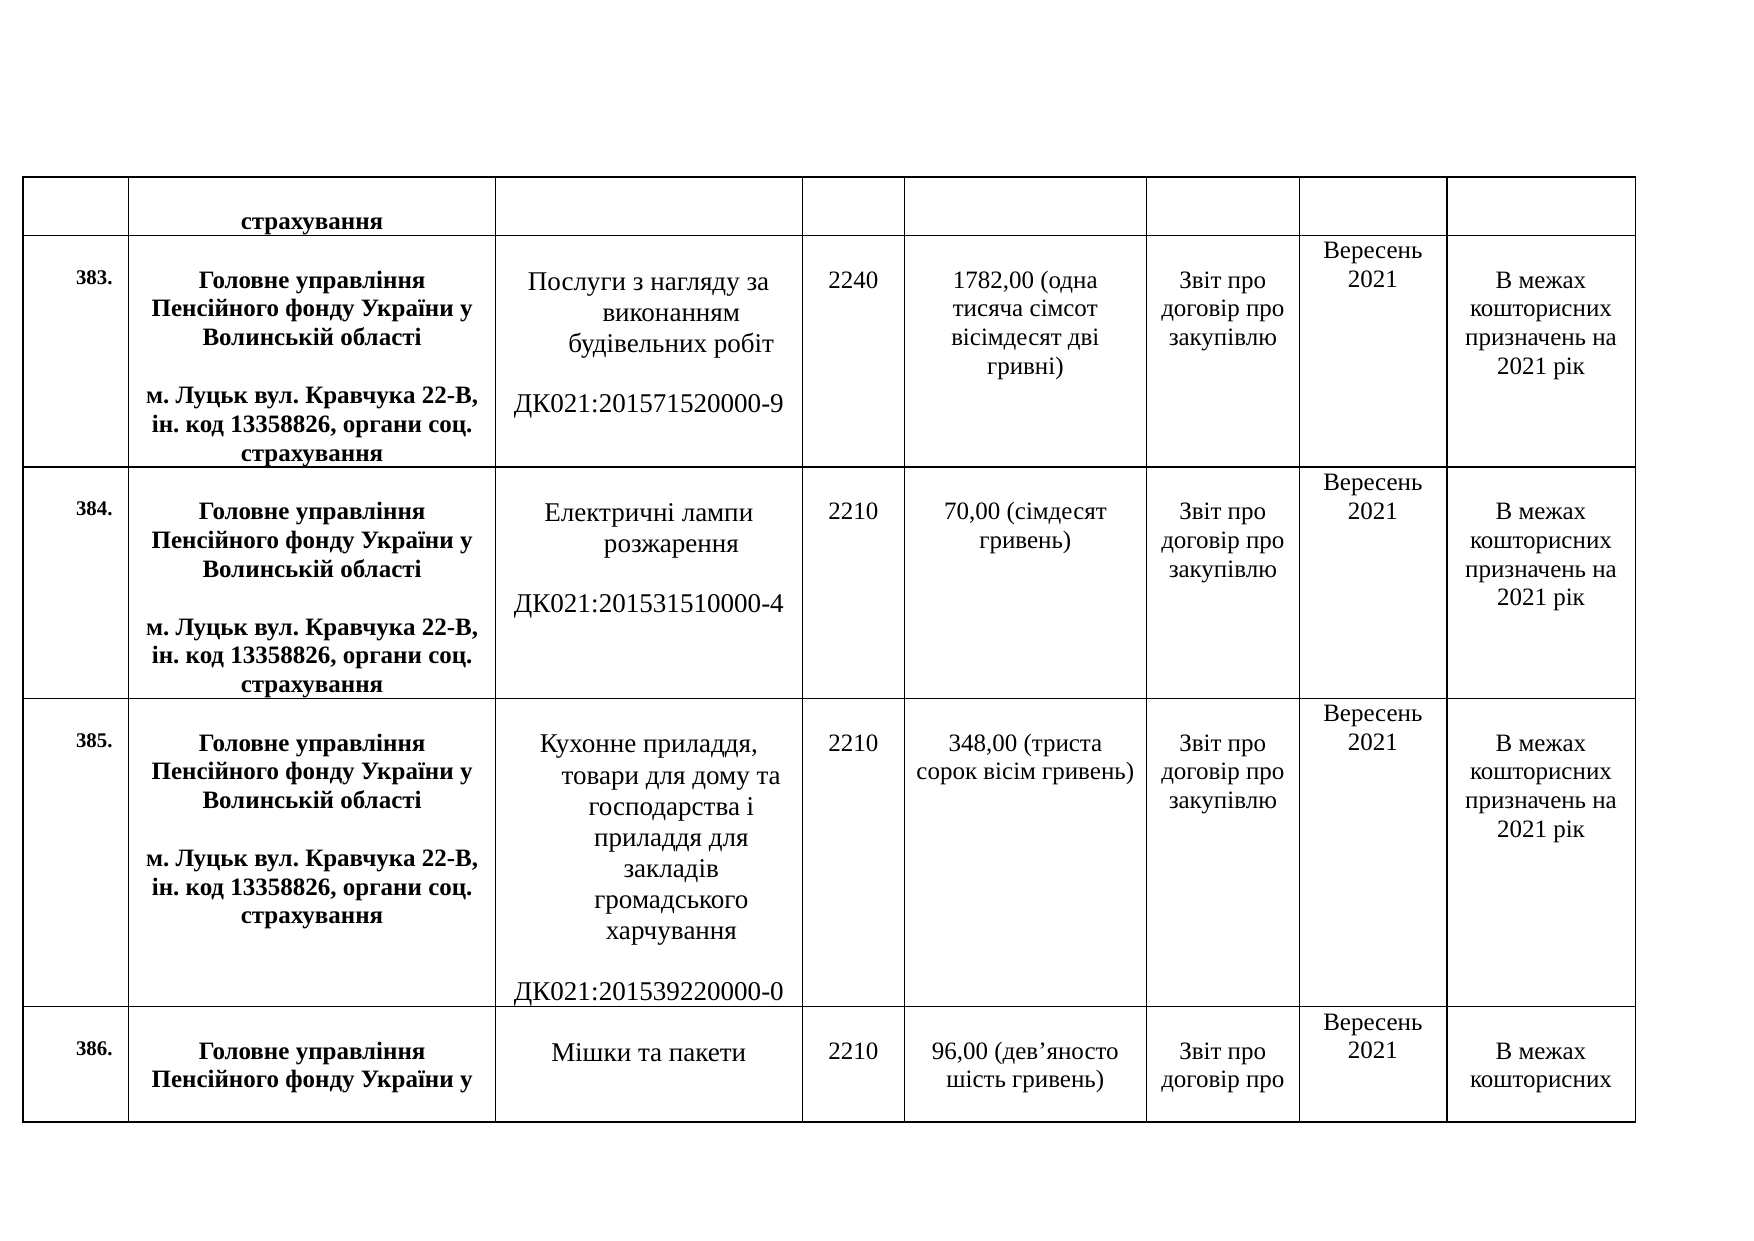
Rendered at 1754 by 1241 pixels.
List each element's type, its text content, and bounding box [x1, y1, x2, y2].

table_cell 96,00 (дев’яносто шість гривень) [905, 1007, 1146, 1121]
table_cell [803, 178, 904, 235]
table_cell Кухонне приладдя, товари для дому та господарства і приладдя для закладів громадського харчування ДК021:201539220000-0 [496, 699, 802, 1006]
table_cell [24, 178, 128, 235]
table_cell Головне управління Пенсійного фонду України у Волинській області м. Луцьк вул. Кравчука 22-В, ін. код 13358826, органи соц. страхування [129, 236, 495, 466]
table_cell Мішки та пакети [496, 1007, 802, 1121]
table_cell В межах кошторисних призначень на 2021 рік [1448, 699, 1635, 1006]
table_cell Звіт про договір про закупівлю [1147, 236, 1299, 466]
table_cell 2210 [803, 1007, 904, 1121]
table_cell [24, 468, 128, 698]
table_cell Вересень 2021 [1300, 236, 1446, 466]
table_cell [24, 1007, 128, 1121]
table_cell 2210 [803, 699, 904, 1006]
table_cell 348,00 (триста сорок вісім гривень) [905, 699, 1146, 1006]
table_cell 70,00 (сімдесят гривень) [905, 468, 1146, 698]
table_cell Вересень 2021 [1300, 468, 1446, 698]
table_cell Звіт про договір про закупівлю [1147, 468, 1299, 698]
table_cell Звіт про договір про закупівлю [1147, 699, 1299, 1006]
table_cell В межах кошторисних [1448, 1007, 1635, 1121]
table_cell страхування [129, 178, 495, 235]
table_cell 1782,00 (одна тисяча сімсот вісімдесят дві гривні) [905, 236, 1146, 466]
table_cell Електричні лампи розжарення ДК021:201531510000-4 [496, 468, 802, 698]
table_cell [1147, 178, 1299, 235]
table_cell Головне управління Пенсійного фонду України у Волинській області м. Луцьк вул. Кравчука 22-В, ін. код 13358826, органи соц. страхування [129, 468, 495, 698]
table_cell В межах кошторисних призначень на 2021 рік [1448, 236, 1635, 466]
table_cell Вересень 2021 [1300, 699, 1446, 1006]
table_cell [24, 699, 128, 1006]
table_cell [905, 178, 1146, 235]
table_cell Вересень 2021 [1300, 1007, 1446, 1121]
table_cell 2240 [803, 236, 904, 466]
table_cell Головне управління Пенсійного фонду України у Волинській області м. Луцьк вул. Кравчука 22-В, ін. код 13358826, органи соц. страхування [129, 699, 495, 1006]
table_cell 2210 [803, 468, 904, 698]
table_cell [24, 236, 128, 466]
table_cell Послуги з нагляду за виконанням будівельних робіт ДК021:201571520000-9 [496, 236, 802, 466]
table_cell Звіт про договір про [1147, 1007, 1299, 1121]
table_cell В межах кошторисних призначень на 2021 рік [1448, 468, 1635, 698]
table_cell [1448, 178, 1635, 235]
table_cell [1300, 178, 1446, 235]
table_cell Головне управління Пенсійного фонду України у [129, 1007, 495, 1121]
table_cell [496, 178, 802, 235]
